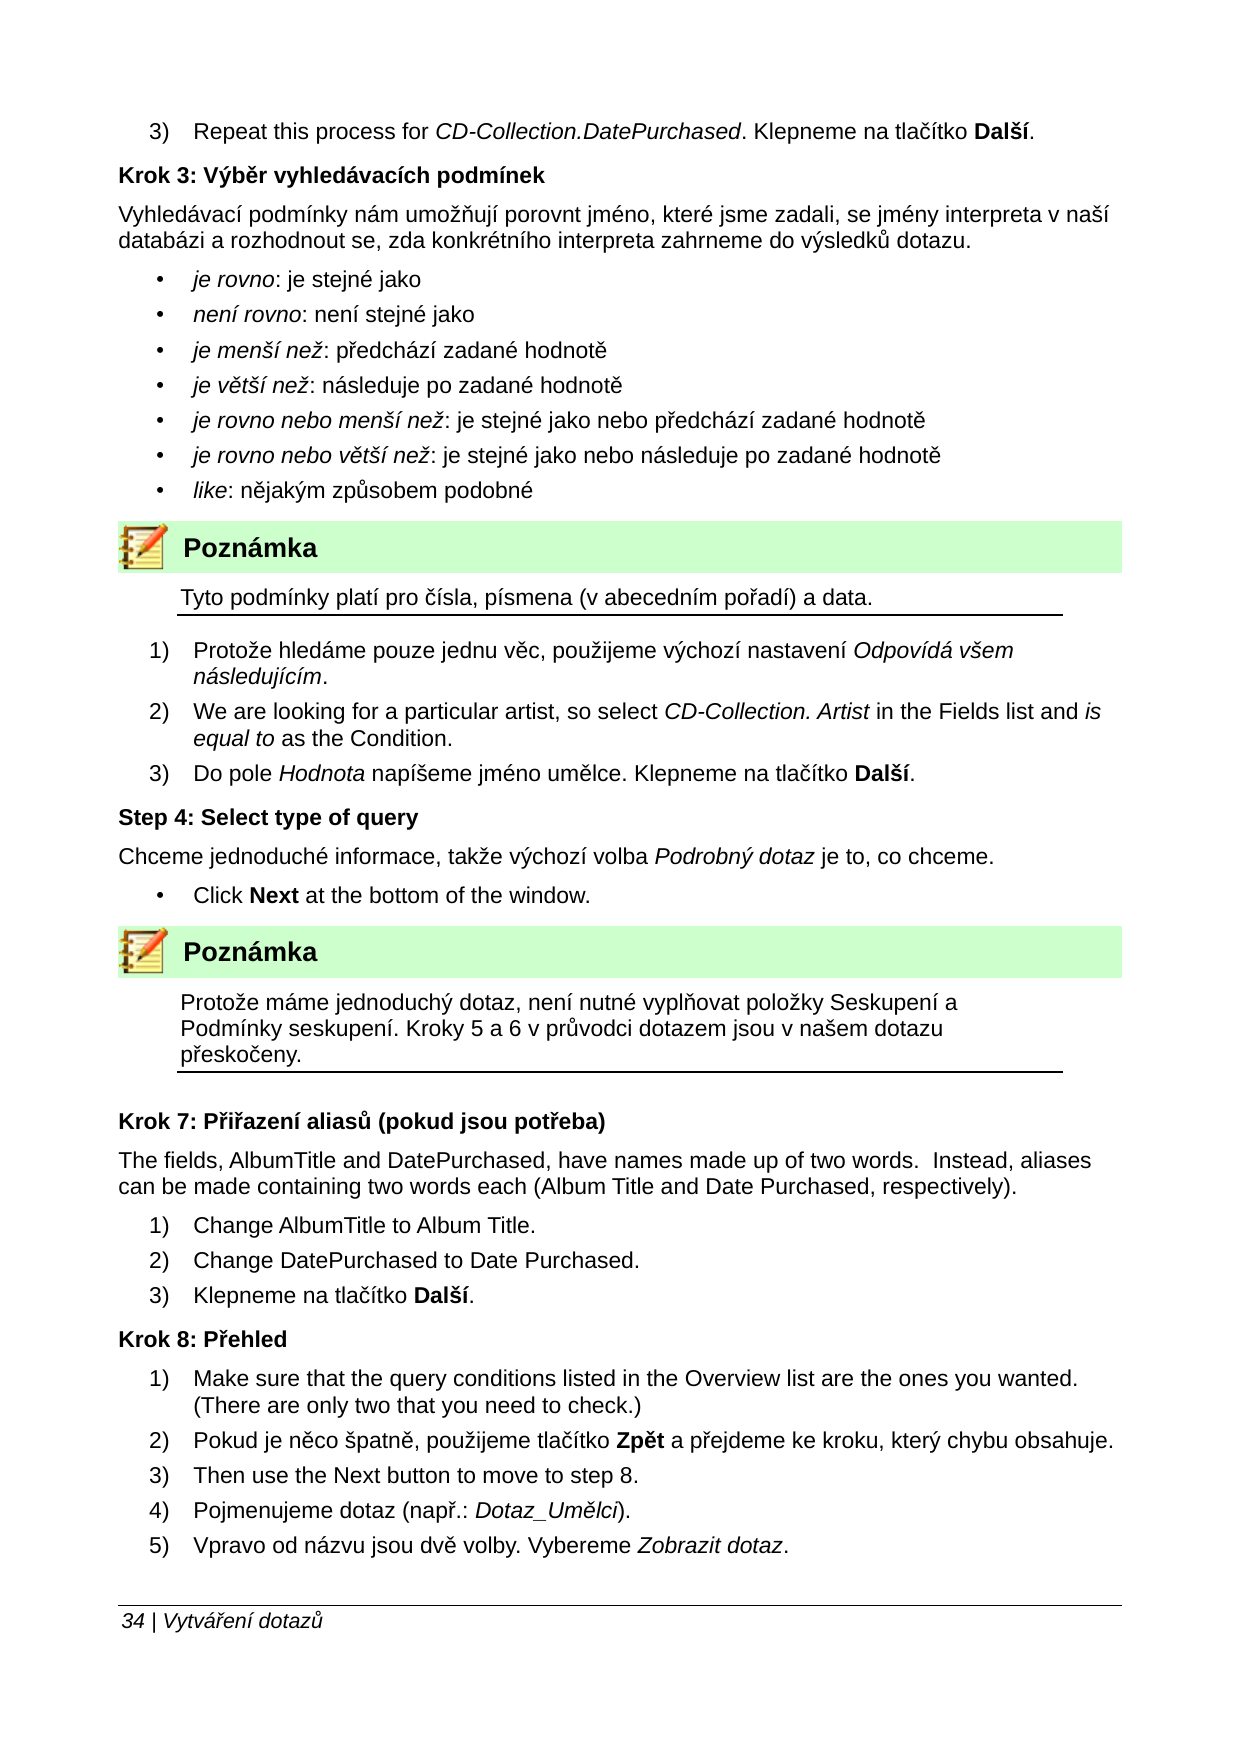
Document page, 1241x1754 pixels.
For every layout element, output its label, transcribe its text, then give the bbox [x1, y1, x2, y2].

list Repeat this process for CD-Collection.DatePurchased. Klepneme na tlačítko Další. [169, 118, 1122, 144]
list like: nějakým způsobem podobné [156, 477, 1122, 504]
list je rovno: je stejné jako [156, 266, 1122, 292]
list Click Next at the bottom of the window. [156, 882, 1122, 908]
subtitle Poznámka [118, 521, 1122, 573]
list není rovno: není stejné jako [156, 301, 1122, 328]
picture [119, 926, 170, 977]
list Change AlbumTitle to Album Title. [169, 1212, 1122, 1238]
text Chceme jednoduché informace, takže výchozí volba Podrobný dotaz je to, co chceme. [118, 843, 1122, 869]
list We are looking for a particular artist, so select CD-Collection. Artist in the Fields list and is equal to as the Condition. [169, 698, 1122, 751]
list je větší než: následuje po zadané hodnotě [156, 372, 1122, 398]
list je menší než: předchází zadané hodnotě [156, 337, 1122, 363]
text Protože máme jednoduchý dotaz, není nutné vyplňovat položky Seskupení a Podmínky seskupení. Kroky 5 a 6 v průvodci dotazem jsou v našem dotazu přeskočeny. [177, 985, 1063, 1071]
picture [119, 522, 170, 573]
list The fields, AlbumTitle and DatePurchased, have names made up of two words. Instead, aliases can be made containing two words each (Album Title and Date Purchased, respectively). [118, 1147, 1122, 1199]
subtitle Poznámka [118, 926, 1122, 978]
text Krok 3: Výběr vyhledávacích podmínek [118, 162, 1122, 188]
text Step 4: Select type of query [118, 804, 1122, 830]
list Make sure that the query conditions listed in the Overview list are the ones you wanted. (There are only two that you need to check.) [169, 1365, 1122, 1418]
list Do pole Hodnota napíšeme jméno umělce. Klepneme na tlačítko Další. [169, 760, 1122, 786]
text Krok 7: Přiřazení aliasů (pokud jsou potřeba) [118, 1108, 1122, 1134]
list Protože hledáme pouze jednu věc, použijeme výchozí nastavení Odpovídá všem následujícím. [169, 637, 1122, 689]
list je rovno nebo menší než: je stejné jako nebo předchází zadané hodnotě [156, 407, 1122, 433]
text Vyhledávací podmínky nám umožňují porovnt jméno, které jsme zadali, se jmény interpreta v naší databázi a rozhodnout se, zda konkrétního interpreta zahrneme do výsledků dotazu. [118, 201, 1122, 254]
list je rovno nebo větší než: je stejné jako nebo následuje po zadané hodnotě [156, 442, 1122, 468]
list Pokud je něco špatně, použijeme tlačítko Zpět a přejdeme ke kroku, který chybu obsahuje. [169, 1427, 1122, 1453]
list Then use the Next button to move to step 8. [169, 1462, 1122, 1488]
list Pojmenujeme dotaz (např.: Dotaz_Umělci). [169, 1497, 1122, 1523]
text Tyto podmínky platí pro čísla, písmena (v abecedním pořadí) a data. [177, 581, 1063, 614]
list Vpravo od názvu jsou dvě volby. Vybereme Zobrazit dotaz. [169, 1532, 1122, 1559]
list Klepneme na tlačítko Další. [169, 1282, 1122, 1309]
text Krok 8: Přehled [118, 1326, 1122, 1353]
list Change DatePurchased to Date Purchased. [169, 1247, 1122, 1273]
